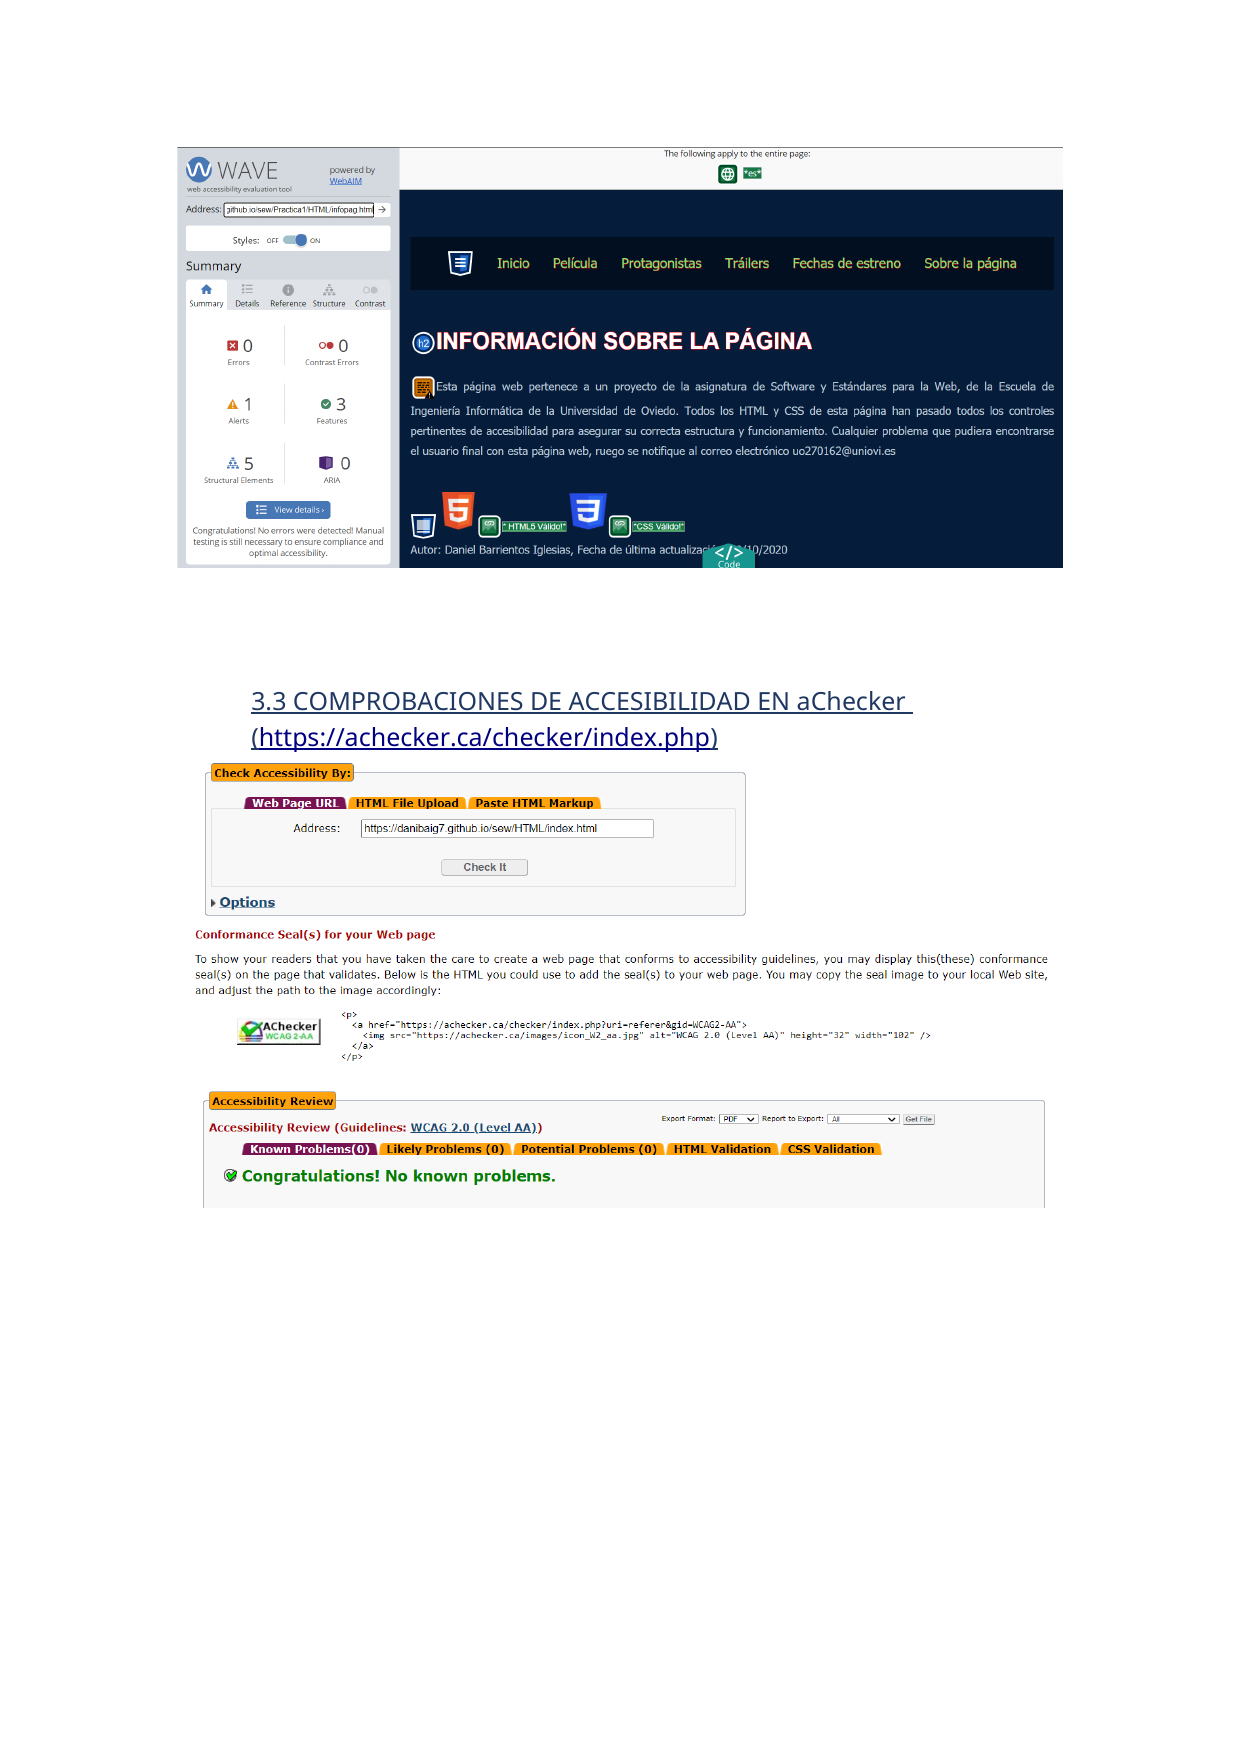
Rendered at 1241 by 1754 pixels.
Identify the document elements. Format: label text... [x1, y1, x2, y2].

subtitle 3.3 COMPROBACIONES DE ACCESIBILIDAD EN aChecker (https://achecker.ca/checker/index.php) [251, 683, 1063, 753]
